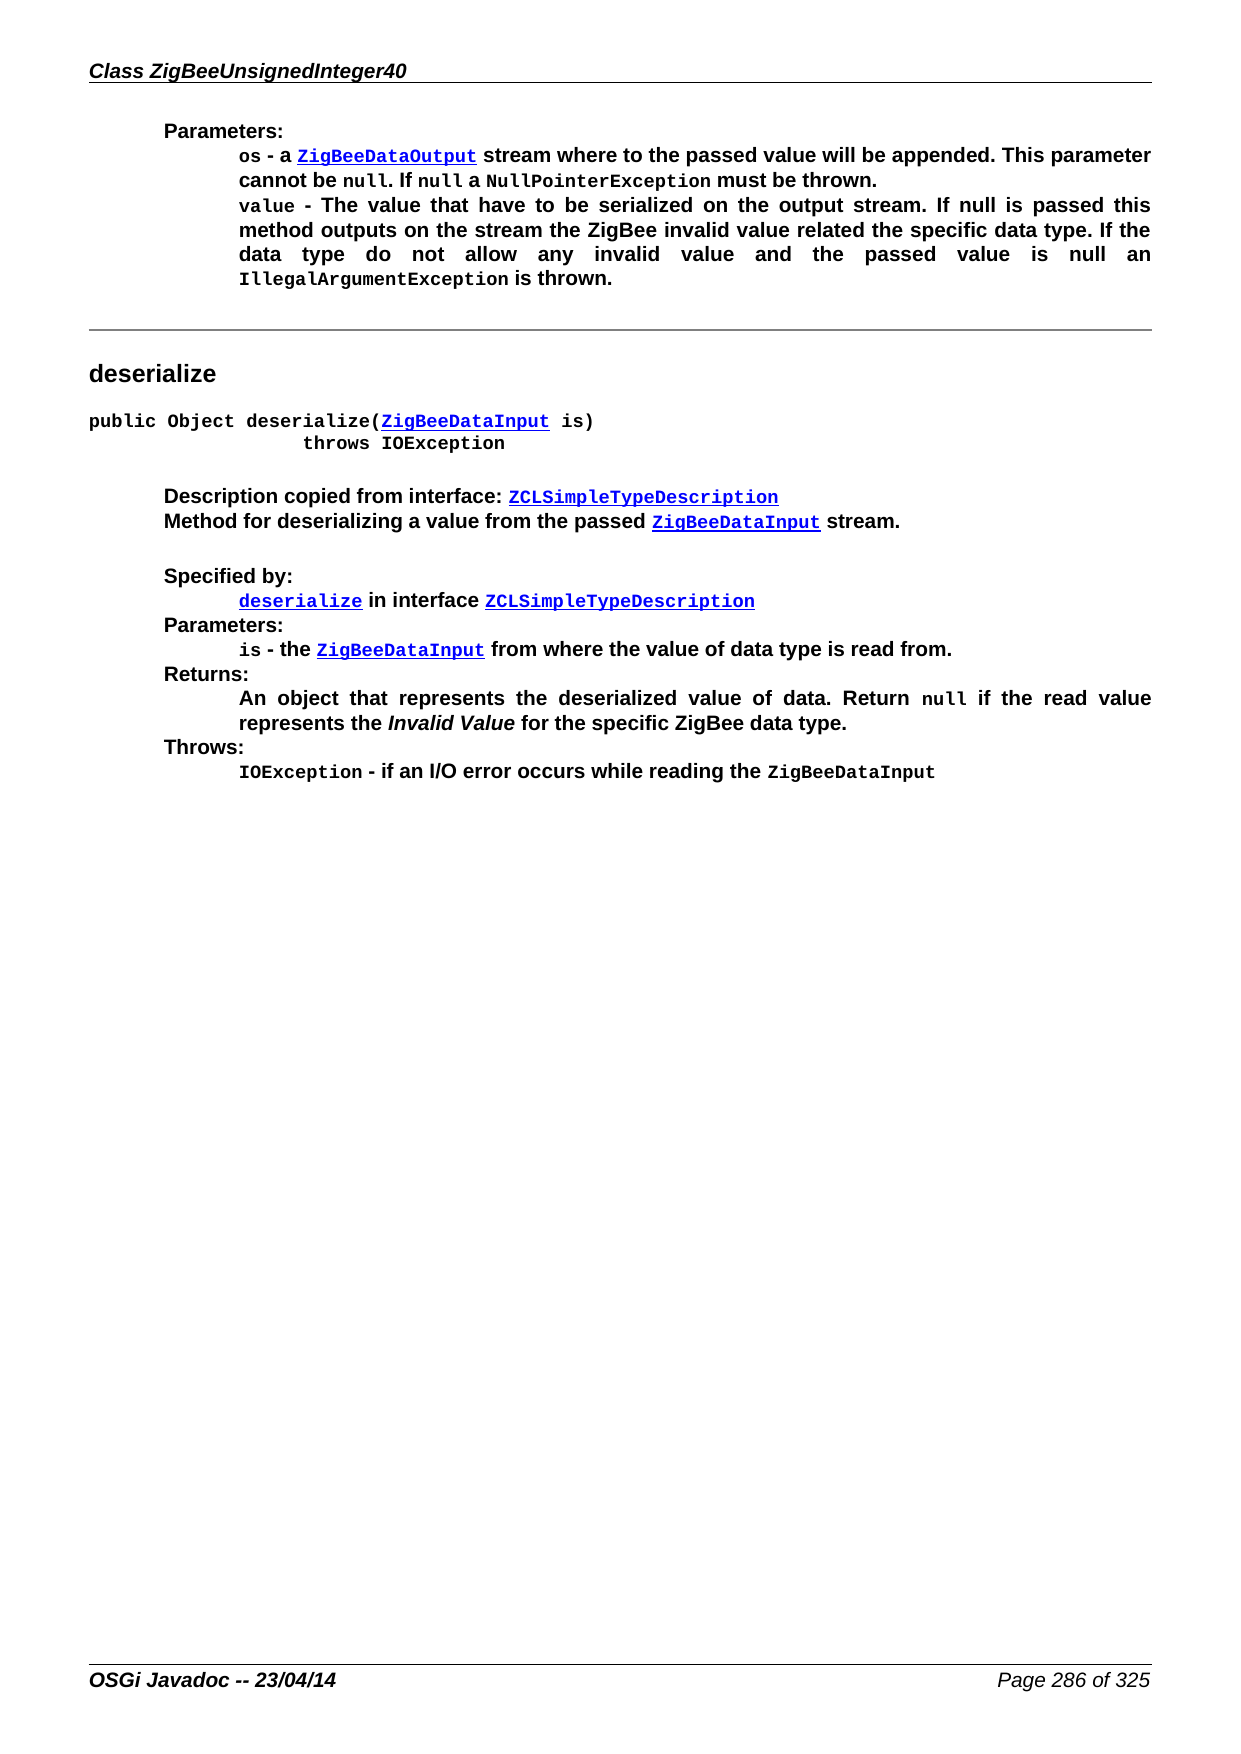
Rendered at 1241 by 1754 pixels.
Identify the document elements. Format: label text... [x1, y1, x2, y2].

text Parameters: [163, 118, 1152, 142]
text value - The value that have to be serialized on the output stream. If null is passed this method outputs on the stream the ZigBee invalid value related the specific data type. If the data type do not allow any invalid value and the passed value is null an IllegalArgumentException is thrown. [238, 193, 1152, 291]
text deserialize in interface ZCLSimpleTypeDescription [238, 587, 1152, 613]
text Throws: [163, 735, 1152, 759]
text An object that represents the deserialized value of data. Return null if the read value represents the Invalid Value for the specific ZigBee data type. [238, 686, 1152, 735]
text Specified by: [163, 563, 1152, 587]
text is - the ZigBeeDataInput from where the value of data type is read from. [238, 637, 1152, 662]
text IOException - if an I/O error occurs while reading the ZigBeeDataInput [238, 759, 1152, 784]
subtitle deserialize [88, 359, 1152, 388]
text Returns: [163, 662, 1152, 686]
text Description copied from interface: ZCLSimpleTypeDescription [163, 484, 1152, 509]
text Method for deserializing a value from the passed ZigBeeDataInput stream. [163, 509, 1152, 534]
text public Object deserialize(ZigBeeDataInput is) throws IOException [88, 412, 1152, 455]
text os - a ZigBeeDataOutput stream where to the passed value will be appended. This parameter cannot be null. If null a NullPointerException must be thrown. [238, 142, 1152, 193]
text Parameters: [163, 613, 1152, 637]
